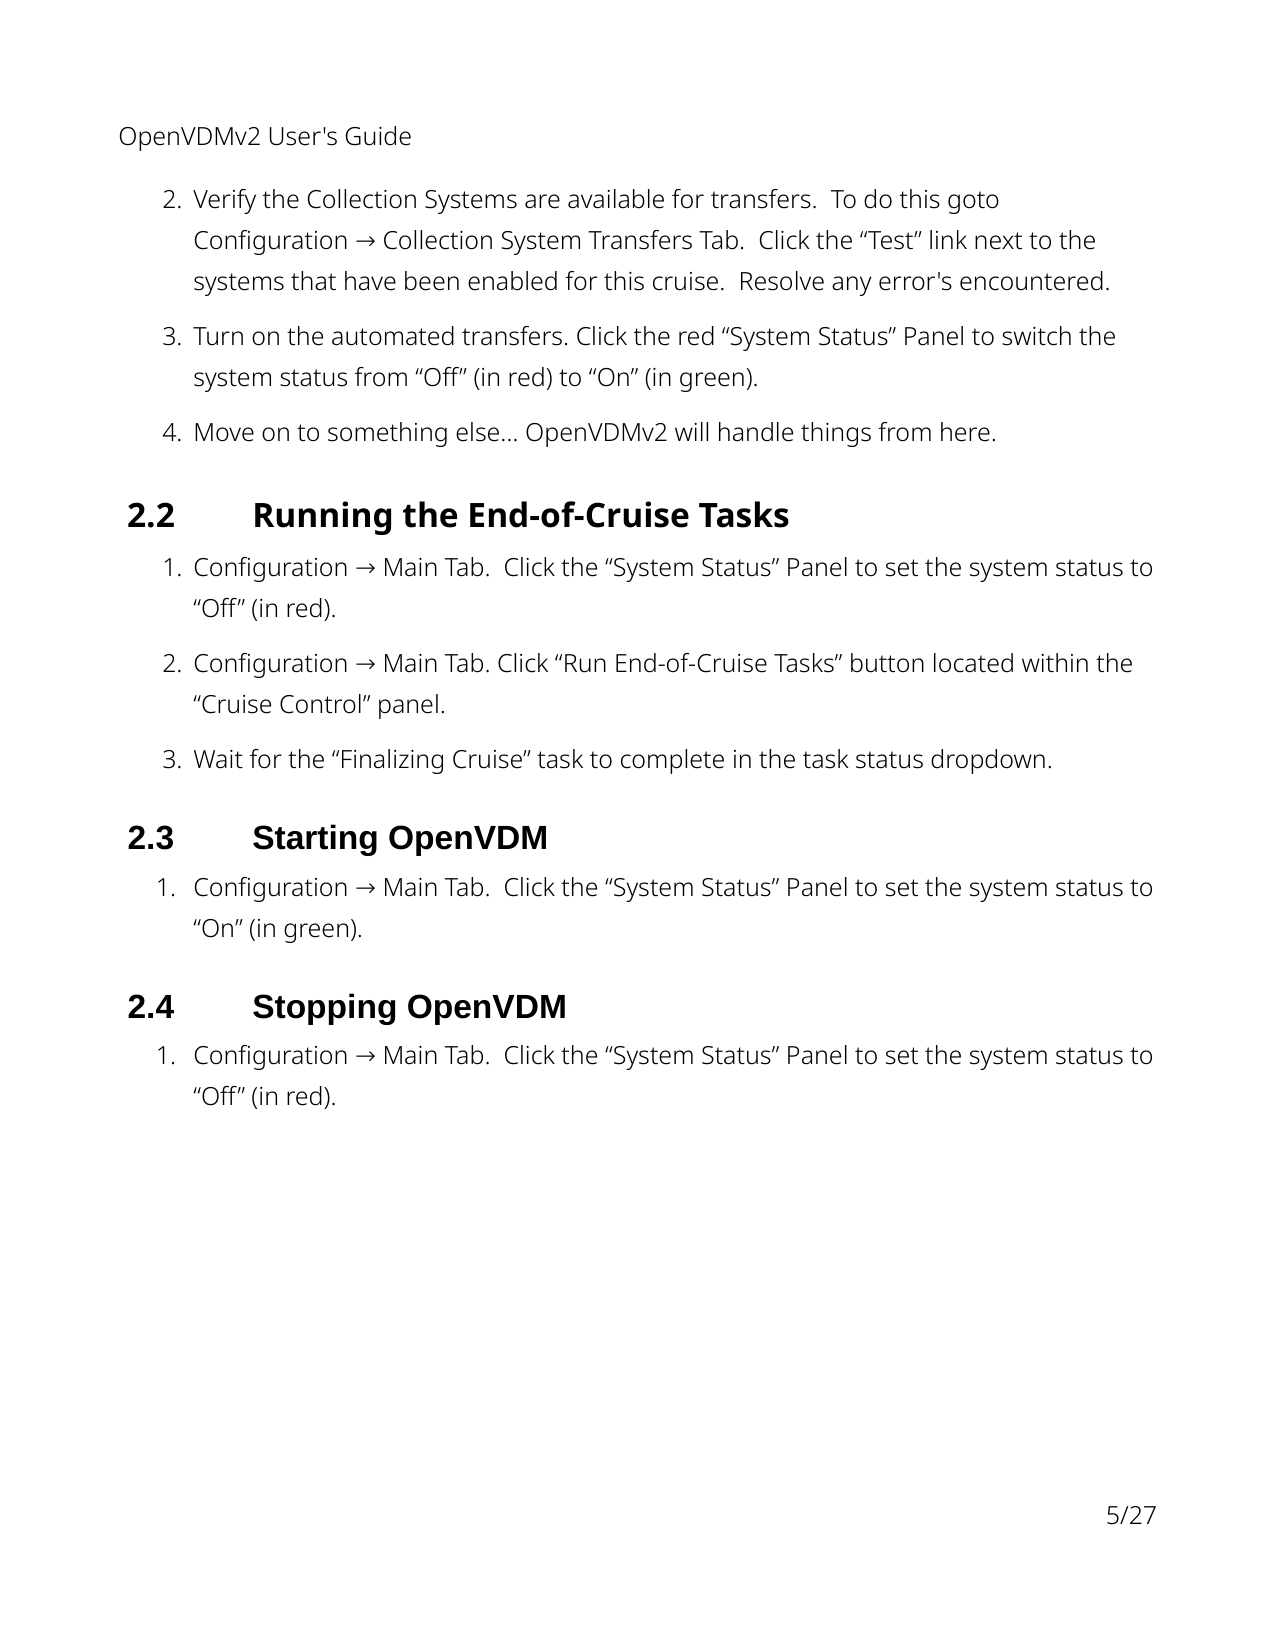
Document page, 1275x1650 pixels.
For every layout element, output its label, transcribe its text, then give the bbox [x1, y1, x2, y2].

list Move on to something else… OpenVDMv2 will handle things from here. [156, 415, 1157, 449]
subtitle Starting OpenVDM [118, 818, 1157, 857]
list Configuration → Main Tab. Click the “System Status” Panel to set the system status to “On” (in green). [156, 869, 1157, 944]
list Wait for the “Finalizing Cruise” task to complete in the task status dropdown. [156, 742, 1157, 776]
list Configuration → Main Tab. Click “Run End-of-Cruise Tasks” button located within the “Cruise Control” panel. [156, 646, 1157, 721]
list Verify the Collection Systems are available for transfers. To do this goto Configuration → Collection System Transfers Tab. Click the “Test” link next to the systems that have been enabled for this cruise. Resolve any error's encountered. [156, 182, 1157, 297]
subtitle Stopping OpenVDM [118, 986, 1157, 1025]
subtitle Running the End-of-Cruise Tasks [118, 491, 1157, 537]
list Configuration → Main Tab. Click the “System Status” Panel to set the system status to “Off” (in red). [156, 1038, 1157, 1112]
list Turn on the automated transfers. Click the red “System Status” Panel to switch the system status from “Off” (in red) to “On” (in green). [156, 319, 1157, 394]
list Configuration → Main Tab. Click the “System Status” Panel to set the system status to “Off” (in red). [156, 549, 1157, 624]
